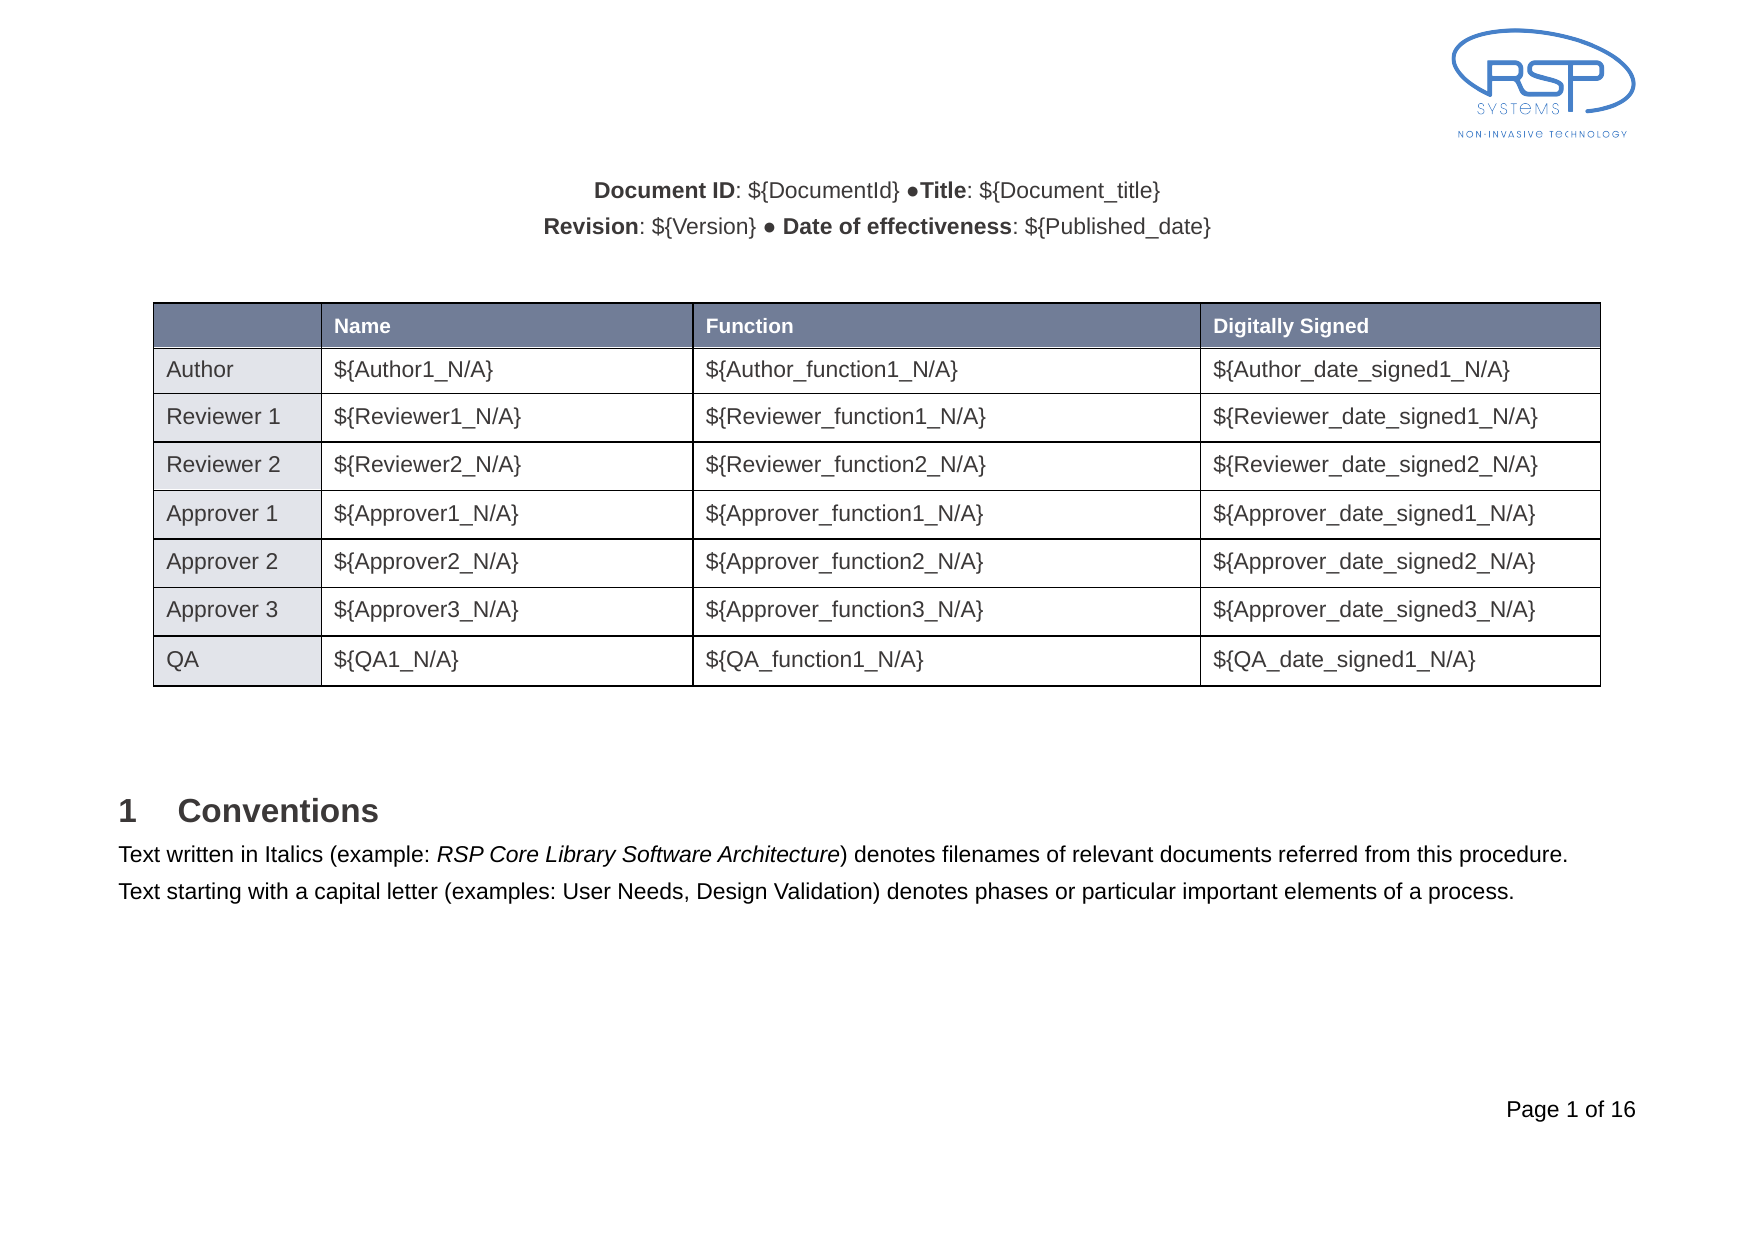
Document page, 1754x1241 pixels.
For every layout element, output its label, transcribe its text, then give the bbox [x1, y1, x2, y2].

table_cell [1201, 687, 1600, 735]
table_cell ${Approver_function1_N/A} [694, 491, 1200, 538]
table_cell [321, 687, 693, 735]
table_cell ${Author_function1_N/A} [694, 349, 1200, 393]
table_cell ${QA_date_signed1_N/A} [1201, 637, 1600, 685]
table_cell ${Approver_date_signed2_N/A} [1201, 540, 1600, 586]
table_header Digitally Signed [1201, 304, 1600, 347]
table_cell ${Author_date_signed1_N/A} [1201, 349, 1600, 393]
text Text starting with a capital letter (examples: User Needs, Design Validation) denotes phases or particular important elements of a process. [118, 878, 1636, 904]
table_cell ${Approver_function2_N/A} [694, 540, 1200, 586]
table_cell ${Reviewer_date_signed2_N/A} [1201, 443, 1600, 489]
table_cell QA [154, 637, 321, 685]
table_cell ${Reviewer2_N/A} [322, 443, 692, 489]
table_cell ${Approver1_N/A} [322, 491, 692, 538]
table_cell Reviewer 2 [154, 443, 321, 489]
table_cell ${QA1_N/A} [322, 637, 692, 685]
subtitle Conventions [118, 791, 1636, 830]
table_cell ${Reviewer_function1_N/A} [694, 394, 1200, 441]
table_cell ${Author1_N/A} [322, 349, 692, 393]
table_header [154, 304, 321, 347]
table_cell ${Approver_date_signed1_N/A} [1201, 491, 1600, 538]
text Revision: ${Version} ● Date of effectiveness: ${Published_date} [118, 213, 1636, 239]
table_cell Approver 3 [154, 588, 321, 635]
table_cell ${QA_function1_N/A} [694, 637, 1200, 685]
table_cell ${Approver3_N/A} [322, 588, 692, 635]
table_cell ${Approver_date_signed3_N/A} [1201, 588, 1600, 635]
text Text written in Italics (example: RSP Core Library Software Architecture) denotes filenames of relevant documents referred from this procedure. [118, 841, 1636, 868]
table_cell ${Approver_function3_N/A} [694, 588, 1200, 635]
table_header Name [322, 304, 692, 347]
table_cell Approver 1 [154, 491, 321, 538]
text Document ID: ${DocumentId} ●Title: ${Document_title} [118, 177, 1636, 203]
table_cell Approver 2 [154, 540, 321, 586]
table_cell ${Reviewer1_N/A} [322, 394, 692, 441]
table_cell ${Reviewer_function2_N/A} [694, 443, 1200, 489]
table_cell Reviewer 1 [154, 394, 321, 441]
picture [1451, 28, 1636, 138]
table_header Function [694, 304, 1200, 347]
table_cell ${Reviewer_date_signed1_N/A} [1201, 394, 1600, 441]
table_cell [693, 687, 1201, 735]
table_cell ${Approver2_N/A} [322, 540, 692, 586]
table_cell [154, 687, 321, 735]
table_cell Author [154, 349, 321, 393]
